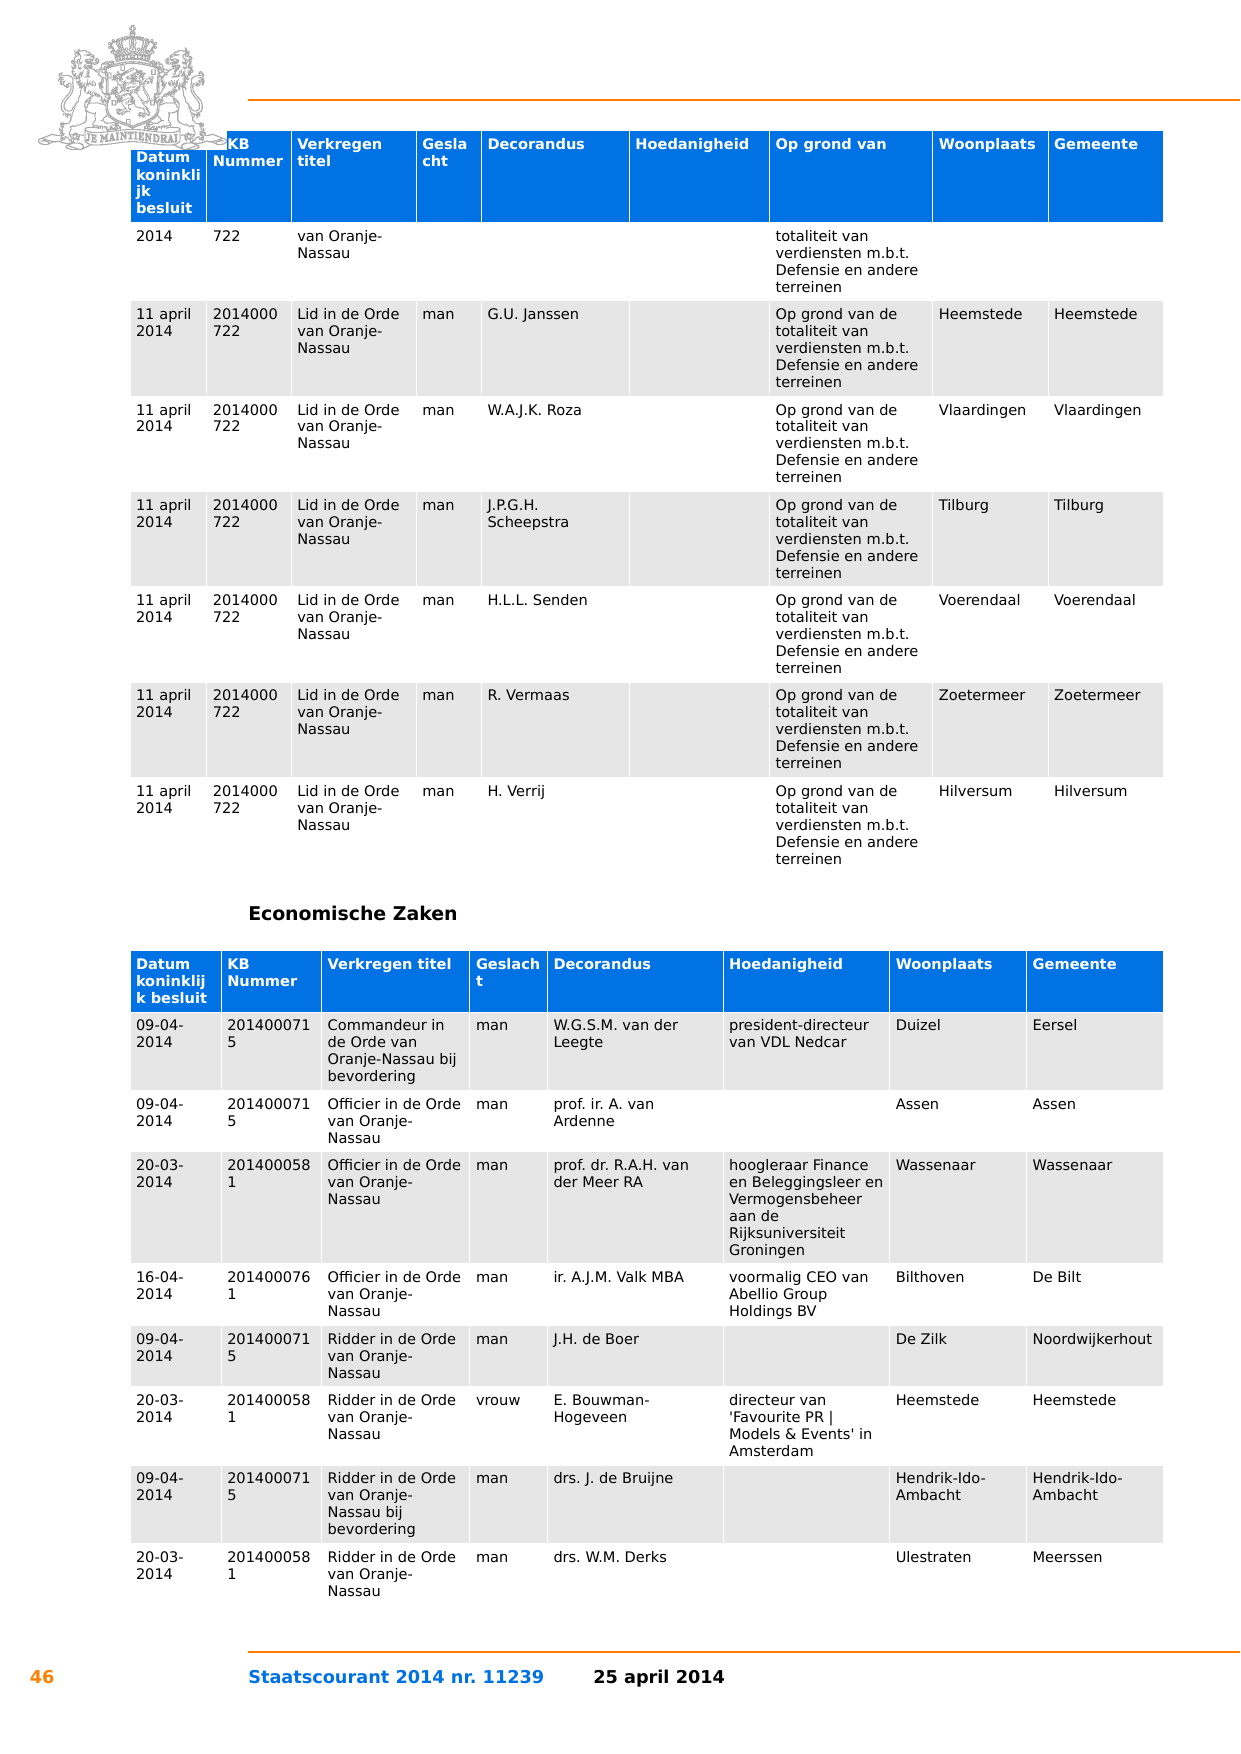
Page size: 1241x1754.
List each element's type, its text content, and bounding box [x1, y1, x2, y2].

table_cell 09-04-2014 [131, 1466, 221, 1543]
table_cell H. Verrij [482, 778, 629, 872]
table_cell [417, 223, 481, 300]
table_cell [630, 492, 769, 586]
table_cell [630, 223, 769, 300]
table_cell Voerendaal [933, 587, 1048, 682]
table_cell [630, 397, 769, 491]
table_cell man [470, 1013, 547, 1090]
table_header Gemeente [1049, 131, 1163, 222]
table_header Woonplaats [933, 131, 1048, 222]
table_cell [630, 301, 769, 396]
table_cell Op grond van de totaliteit van verdiensten m.b.t. Defensie en andere terreinen [770, 778, 932, 872]
table_cell drs. J. de Bruijne [548, 1466, 723, 1543]
table_cell man [417, 683, 481, 777]
table_cell directeur van 'Favourite PR | Models & Events' in Amsterdam [724, 1387, 889, 1464]
table_cell Hendrik-Ido-Ambacht [890, 1466, 1026, 1543]
table_cell Ridder in de Orde van Oranje-Nassau [322, 1326, 469, 1386]
table_cell Op grond van de totaliteit van verdiensten m.b.t. Defensie en andere terreinen [770, 397, 932, 491]
table_cell prof. ir. A. van Ardenne [548, 1091, 723, 1151]
table_cell Ridder in de Orde van Oranje-Nassau bij bevordering [322, 1466, 469, 1543]
table_cell H.L.L. Senden [482, 587, 629, 682]
picture [38, 25, 227, 150]
table_cell Officier in de Orde van Oranje-Nassau [322, 1265, 469, 1325]
table_cell 2014000722 [207, 397, 291, 491]
table_cell 11 april 2014 [131, 301, 206, 396]
table_cell Heemstede [890, 1387, 1026, 1464]
table_cell 11 april 2014 [131, 397, 206, 491]
table_cell Hilversum [1049, 778, 1163, 872]
table_header KB Nummer [222, 951, 321, 1012]
table_cell 2014000722 [207, 492, 291, 586]
table_cell Commandeur in de Orde van Oranje-Nassau bij bevordering [322, 1013, 469, 1090]
table_cell 2014000761 [222, 1265, 321, 1325]
table_cell Heemstede [933, 301, 1048, 396]
table_cell Heemstede [1049, 301, 1163, 396]
table_cell Wassenaar [1027, 1152, 1163, 1263]
table_cell man [470, 1466, 547, 1543]
table_cell vrouw [470, 1387, 547, 1464]
table_cell 11 april 2014 [131, 778, 206, 872]
table_cell man [470, 1544, 547, 1604]
table_cell man [470, 1152, 547, 1263]
table_header Woonplaats [890, 951, 1026, 1012]
table_cell hoogleraar Finance en Beleggingsleer en Vermogensbeheer aan de Rijksuniversiteit Groningen [724, 1152, 889, 1263]
table_cell Op grond van de totaliteit van verdiensten m.b.t. Defensie en andere terreinen [770, 301, 932, 396]
table_cell Lid in de Orde van Oranje-Nassau [292, 683, 416, 777]
table_cell 16-04-2014 [131, 1265, 221, 1325]
table_cell 2014000715 [222, 1326, 321, 1386]
table_cell [724, 1091, 889, 1151]
table_cell man [417, 778, 481, 872]
table_header Datum koninklijk besluit [131, 150, 206, 222]
table_cell 20-03-2014 [131, 1544, 221, 1604]
table_cell Voerendaal [1049, 587, 1163, 682]
table_header Op grond van [770, 131, 932, 222]
table_header Geslacht [417, 131, 481, 222]
table_header Decorandus [482, 131, 629, 222]
table_header Decorandus [548, 951, 723, 1012]
table_cell 09-04-2014 [131, 1013, 221, 1090]
table_cell J.P.G.H. Scheepstra [482, 492, 629, 586]
table_cell Op grond van de totaliteit van verdiensten m.b.t. Defensie en andere terreinen [770, 683, 932, 777]
table_cell Zoetermeer [1049, 683, 1163, 777]
table_cell 2014000722 [207, 683, 291, 777]
table_cell Heemstede [1027, 1387, 1163, 1464]
table_cell Bilthoven [890, 1265, 1026, 1325]
table_cell 2014000715 [222, 1013, 321, 1090]
table_cell totaliteit van verdiensten m.b.t. Defensie en andere terreinen [770, 223, 932, 300]
table_cell Tilburg [933, 492, 1048, 586]
table_cell [482, 223, 629, 300]
table_cell Assen [1027, 1091, 1163, 1151]
table_cell 09-04-2014 [131, 1091, 221, 1151]
table_cell man [417, 301, 481, 396]
table_cell voormalig CEO van Abellio Group Holdings BV [724, 1265, 889, 1325]
table_cell 11 april 2014 [131, 587, 206, 682]
table_cell [630, 778, 769, 872]
table_cell man [470, 1265, 547, 1325]
table_header Verkregen titel [292, 131, 416, 222]
table_cell 09-04-2014 [131, 1326, 221, 1386]
table_cell 722 [207, 223, 291, 300]
table_cell 11 april 2014 [131, 683, 206, 777]
table_cell Vlaardingen [933, 397, 1048, 491]
table_cell W.A.J.K. Roza [482, 397, 629, 491]
table_cell [724, 1466, 889, 1543]
table_cell Lid in de Orde van Oranje-Nassau [292, 492, 416, 586]
table_cell Assen [890, 1091, 1026, 1151]
table_cell van Oranje-Nassau [292, 223, 416, 300]
table_cell 2014 [131, 223, 206, 300]
table_cell Lid in de Orde van Oranje-Nassau [292, 397, 416, 491]
table_cell 20-03-2014 [131, 1152, 221, 1263]
table_cell 2014000581 [222, 1152, 321, 1263]
table_cell Meerssen [1027, 1544, 1163, 1604]
table_cell ir. A.J.M. Valk MBA [548, 1265, 723, 1325]
table_cell Ridder in de Orde van Oranje-Nassau [322, 1387, 469, 1464]
table_cell Lid in de Orde van Oranje-Nassau [292, 587, 416, 682]
table_cell president-directeur van VDL Nedcar [724, 1013, 889, 1090]
table_cell Hilversum [933, 778, 1048, 872]
table_header Hoedanigheid [630, 131, 769, 222]
table_cell 2014000581 [222, 1387, 321, 1464]
table_header Verkregen titel [322, 951, 469, 1012]
table_cell E. Bouwman-Hogeveen [548, 1387, 723, 1464]
table_cell J.H. de Boer [548, 1326, 723, 1386]
table_cell man [417, 397, 481, 491]
table_cell [630, 683, 769, 777]
table_cell [724, 1544, 889, 1604]
table_cell De Bilt [1027, 1265, 1163, 1325]
table_header Geslacht [470, 951, 547, 1012]
table_cell R. Vermaas [482, 683, 629, 777]
table_cell [724, 1326, 889, 1386]
table_cell 2014000581 [222, 1544, 321, 1604]
table_header Datum koninklijk besluit [131, 951, 221, 1012]
table_cell Ridder in de Orde van Oranje-Nassau [322, 1544, 469, 1604]
table_header Gemeente [1027, 951, 1163, 1012]
table_cell Ulestraten [890, 1544, 1026, 1604]
table_cell Zoetermeer [933, 683, 1048, 777]
table_cell [933, 223, 1048, 300]
table_cell [630, 587, 769, 682]
table_cell Eersel [1027, 1013, 1163, 1090]
table_cell Tilburg [1049, 492, 1163, 586]
table_header KB Nummer [207, 131, 291, 222]
table_cell Vlaardingen [1049, 397, 1163, 491]
table_cell Duizel [890, 1013, 1026, 1090]
table_cell Op grond van de totaliteit van verdiensten m.b.t. Defensie en andere terreinen [770, 587, 932, 682]
table_cell Lid in de Orde van Oranje-Nassau [292, 301, 416, 396]
table_cell man [417, 492, 481, 586]
table_cell 20-03-2014 [131, 1387, 221, 1464]
table_cell De Zilk [890, 1326, 1026, 1386]
table_cell Hendrik-Ido-Ambacht [1027, 1466, 1163, 1543]
table_cell 2014000722 [207, 587, 291, 682]
table_cell Wassenaar [890, 1152, 1026, 1263]
table_cell Lid in de Orde van Oranje-Nassau [292, 778, 416, 872]
table_header Hoedanigheid [724, 951, 889, 1012]
table_cell man [470, 1091, 547, 1151]
table_cell Op grond van de totaliteit van verdiensten m.b.t. Defensie en andere terreinen [770, 492, 932, 586]
subtitle Economische Zaken [248, 903, 1163, 925]
table_cell man [470, 1326, 547, 1386]
table_cell 2014000715 [222, 1091, 321, 1151]
table_cell G.U. Janssen [482, 301, 629, 396]
table_cell 2014000722 [207, 778, 291, 872]
table_cell W.G.S.M. van der Leegte [548, 1013, 723, 1090]
table_cell man [417, 587, 481, 682]
table_cell Officier in de Orde van Oranje-Nassau [322, 1152, 469, 1263]
table_cell Officier in de Orde van Oranje-Nassau [322, 1091, 469, 1151]
table_cell 2014000722 [207, 301, 291, 396]
table_cell prof. dr. R.A.H. van der Meer RA [548, 1152, 723, 1263]
table_cell 11 april 2014 [131, 492, 206, 586]
table_cell Noordwijkerhout [1027, 1326, 1163, 1386]
table_cell [1049, 223, 1163, 300]
table_cell drs. W.M. Derks [548, 1544, 723, 1604]
table_cell 2014000715 [222, 1466, 321, 1543]
